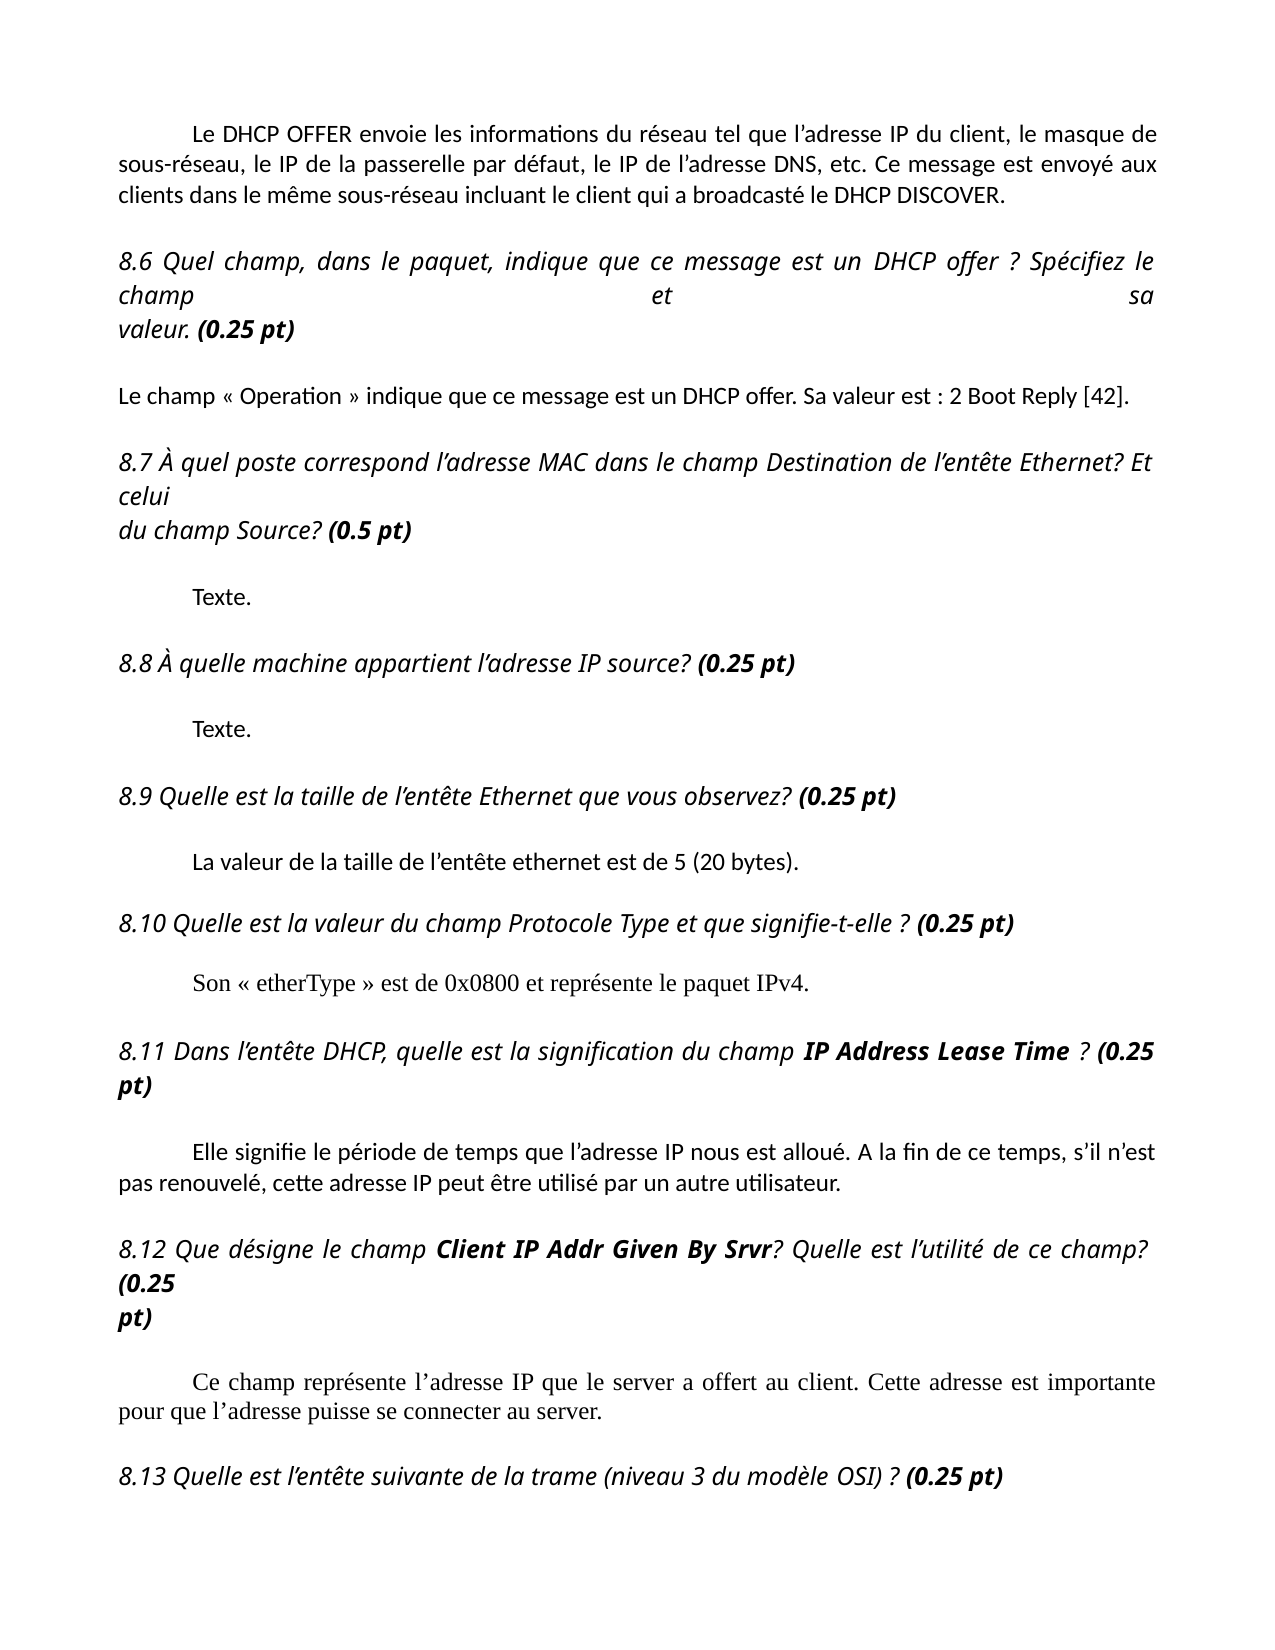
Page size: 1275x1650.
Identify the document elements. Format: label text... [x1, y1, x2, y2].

text Le champ « Operation » indique que ce message est un DHCP offer. Sa valeur est : 2 Boot Reply [42]. [118, 380, 1157, 411]
text 8.9 Quelle est la taille de l’entête Ethernet que vous observez? ​(0.25 pt) [118, 744, 1157, 812]
text Elle signifie le période de temps que l’adresse IP nous est alloué. A la fin de ce temps, s’il n’est pas renouvelé, cette adresse IP peut être utilisé par un autre utilisateur. [118, 1136, 1157, 1197]
text 8.12 Que désigne le champ ​Client IP Addr Given By Srvr​? Quelle est l’utilité de ce champ? ​(0.25 pt) [118, 1197, 1157, 1333]
text Ce champ représente l’adresse IP que le server a offert au client. Cette adresse est importante pour que l’adresse puisse se connecter au server. [118, 1367, 1157, 1425]
text 8.13 Quelle est l’entête suivante de la trame (niveau 3 du modèle ​OSI​) ? ​(0.25 pt) [118, 1425, 1157, 1493]
text 8.8 À quelle machine appartient l’adresse IP source? ​(0.25 pt) [118, 611, 1157, 679]
text La valeur de la taille de l’entête ethernet est de 5 (20 bytes). [118, 846, 1157, 877]
text 8.6 Quel champ, dans le paquet, indique que ce message est un ​DHCP ​offer ​? Spécifiez le champ et sa valeur. ​(0.25 pt) [118, 210, 1157, 346]
text Son « etherType » est de 0x0800 et représente le paquet IPv4. [118, 968, 1157, 997]
text Texte. [118, 713, 1157, 744]
text Le DHCP OFFER envoie les informations du réseau tel que l’adresse IP du client, le masque de sous-réseau, le IP de la passerelle par défaut, le IP de l’adresse DNS, etc. Ce message est envoyé aux clients dans le même sous-réseau incluant le client qui a broadcasté le DHCP DISCOVER. [118, 118, 1157, 210]
text Texte. [118, 581, 1157, 611]
text 8.11 Dans l’entête DHCP, quelle est la signification du champ ​IP Address Lease Time​ ? ​(0.25 pt) [118, 997, 1157, 1102]
text 8.10 Quelle est la valeur du champ Protocole Type et que signifie-t-elle ? ​(0.25 pt) [118, 906, 1157, 939]
text 8.7 À quel poste correspond l’adresse MAC dans le champ Destination de l’entête Ethernet? Et celui du champ Source? ​(0.5 pt) [118, 411, 1157, 547]
